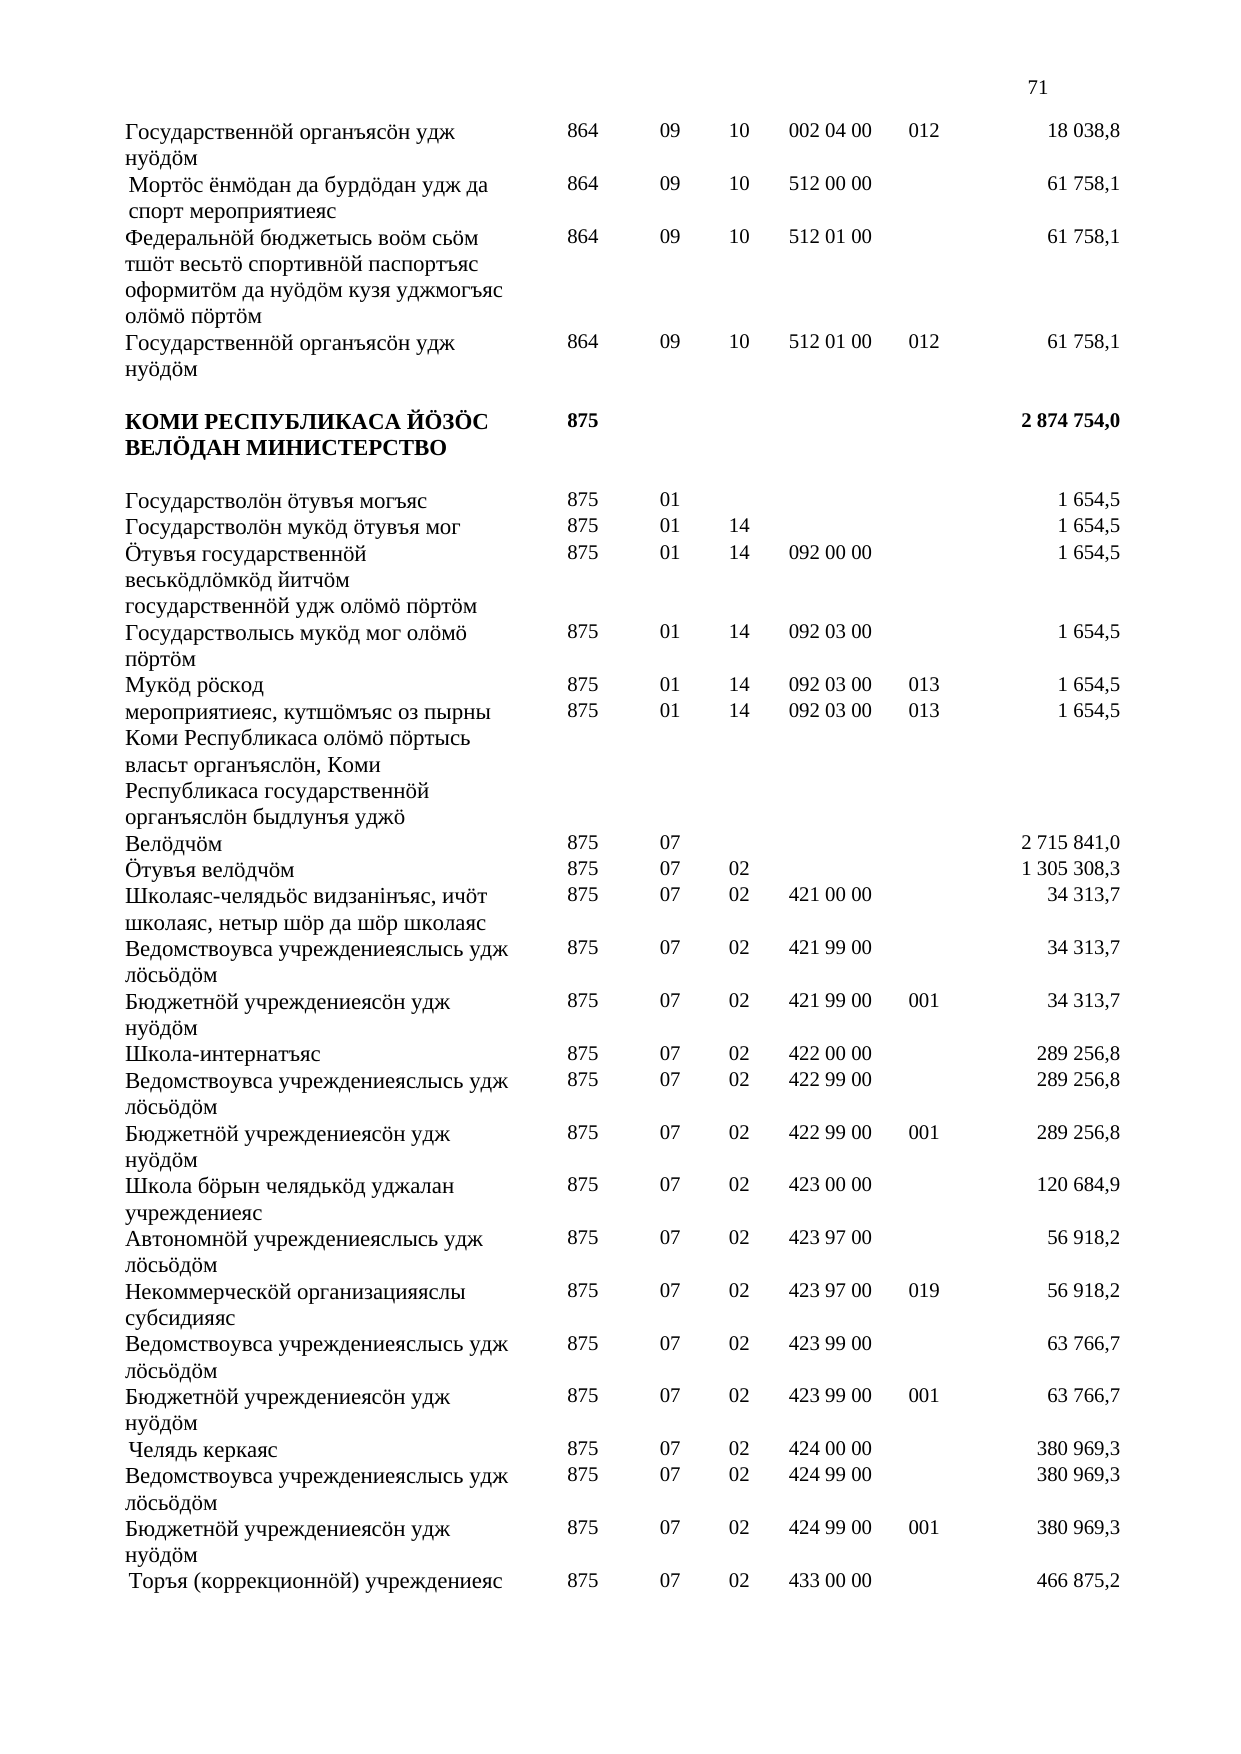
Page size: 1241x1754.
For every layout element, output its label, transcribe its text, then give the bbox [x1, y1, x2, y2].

table_cell 14 [705, 672, 774, 698]
table_cell 423 99 00 [774, 1383, 886, 1436]
table_cell 07 [635, 1515, 704, 1568]
table_cell 424 00 00 [774, 1436, 886, 1462]
table_cell 380 969,3 [961, 1462, 1131, 1515]
table_cell 864 [530, 329, 635, 408]
table_cell 1 654,5 [961, 540, 1131, 619]
table_cell 423 00 00 [774, 1172, 886, 1225]
table_cell [886, 1568, 961, 1594]
table_cell 1 654,5 [961, 619, 1131, 672]
table_cell КОМИ РЕСПУБЛИКАСА ЙÖЗÖС ВЕЛÖДАН МИНИСТЕРСТВО [114, 408, 530, 487]
table_cell 466 875,2 [961, 1568, 1131, 1594]
table_cell Торъя (коррекционнöй) учреждениеяс [114, 1568, 530, 1594]
table_cell 864 [530, 118, 635, 171]
table_cell 02 [705, 1383, 774, 1436]
table_cell 01 [635, 514, 704, 540]
table_cell [886, 514, 961, 540]
table_cell [886, 540, 961, 619]
table_cell 512 01 00 [774, 224, 886, 329]
table_cell 875 [530, 672, 635, 698]
table_cell [886, 1067, 961, 1119]
table_cell 07 [635, 1172, 704, 1225]
table_cell [886, 408, 961, 487]
table_cell [886, 1462, 961, 1515]
table_cell Челядь керкаяс [114, 1436, 530, 1462]
table_cell 07 [635, 1120, 704, 1172]
table_cell 02 [705, 1462, 774, 1515]
table_cell 422 99 00 [774, 1120, 886, 1172]
table_cell Ведомствоувса учреждениеяслысь удж лöсьöдöм [114, 1330, 530, 1383]
table_cell 875 [530, 487, 635, 513]
table_cell [774, 514, 886, 540]
table_cell 09 [635, 171, 704, 223]
table_cell 02 [705, 1041, 774, 1067]
table_cell 1 654,5 [961, 514, 1131, 540]
table_cell 875 [530, 514, 635, 540]
table_cell 01 [635, 698, 704, 830]
table_cell 092 03 00 [774, 698, 886, 830]
table_cell 09 [635, 224, 704, 329]
table_cell [886, 1041, 961, 1067]
table_cell 433 00 00 [774, 1568, 886, 1594]
table_cell 289 256,8 [961, 1120, 1131, 1172]
table_cell [774, 487, 886, 513]
table_cell Öтувъя государственнöй веськöдлöмкöд йитчöм государственнöй удж олöмö пöртöм [114, 540, 530, 619]
table_cell [774, 408, 886, 487]
table_cell 013 [886, 698, 961, 830]
table_cell 10 [705, 224, 774, 329]
table_cell 07 [635, 1568, 704, 1594]
table_cell 01 [635, 487, 704, 513]
table_cell 875 [530, 1172, 635, 1225]
table_cell 07 [635, 883, 704, 935]
table_cell [774, 830, 886, 856]
table_cell 63 766,7 [961, 1330, 1131, 1383]
table_cell Мукöд рöскод [114, 672, 530, 698]
table_cell 001 [886, 1120, 961, 1172]
table_cell 07 [635, 1067, 704, 1119]
table_cell 07 [635, 1383, 704, 1436]
table_cell 18 038,8 [961, 118, 1131, 171]
table_cell 07 [635, 1330, 704, 1383]
table_cell [886, 1172, 961, 1225]
table_cell 875 [530, 883, 635, 935]
table_cell 02 [705, 1067, 774, 1119]
table_cell 423 97 00 [774, 1225, 886, 1278]
table_cell 875 [530, 1436, 635, 1462]
table_cell 019 [886, 1278, 961, 1330]
table_cell 875 [530, 1120, 635, 1172]
table_cell 61 758,1 [961, 171, 1131, 223]
table_cell 02 [705, 1515, 774, 1568]
table_cell Велöдчöм [114, 830, 530, 856]
table_cell 423 99 00 [774, 1330, 886, 1383]
table_cell 07 [635, 856, 704, 882]
table_cell 875 [530, 1067, 635, 1119]
table_cell 02 [705, 1568, 774, 1594]
table_cell [886, 856, 961, 882]
table_cell Öтувъя велöдчöм [114, 856, 530, 882]
table_cell 07 [635, 935, 704, 988]
table_cell 421 99 00 [774, 988, 886, 1041]
table_cell 289 256,8 [961, 1067, 1131, 1119]
table_cell 875 [530, 1383, 635, 1436]
table_cell 02 [705, 1278, 774, 1330]
table_cell 1 654,5 [961, 487, 1131, 513]
table_cell 422 99 00 [774, 1067, 886, 1119]
table_cell мероприятиеяс, кутшöмъяс оз пырны Коми Республикаса олöмö пöртысь власьт органъяслöн, Коми Республикаса государственнöй органъяслöн быдлунъя уджö [114, 698, 530, 830]
table_cell 875 [530, 408, 635, 487]
table_cell 875 [530, 935, 635, 988]
table_cell 864 [530, 224, 635, 329]
table_cell 001 [886, 1515, 961, 1568]
table_cell 001 [886, 1383, 961, 1436]
table_cell 01 [635, 672, 704, 698]
table_cell 1 654,5 [961, 698, 1131, 830]
table_cell 875 [530, 1041, 635, 1067]
table_cell 10 [705, 329, 774, 408]
table_cell 424 99 00 [774, 1462, 886, 1515]
table_cell 875 [530, 1568, 635, 1594]
table_cell 09 [635, 118, 704, 171]
table_cell [635, 408, 704, 487]
table_cell [886, 883, 961, 935]
table_cell [886, 1225, 961, 1278]
table_cell 002 04 00 [774, 118, 886, 171]
table_cell Бюджетнöй учреждениеясöн удж нуöдöм [114, 1120, 530, 1172]
table_cell 875 [530, 1278, 635, 1330]
table_cell 10 [705, 171, 774, 223]
table_cell 875 [530, 830, 635, 856]
table_cell [886, 224, 961, 329]
table_cell 02 [705, 1225, 774, 1278]
table_cell 012 [886, 118, 961, 171]
table_cell Государстволöн öтувъя могъяс [114, 487, 530, 513]
table_cell [774, 856, 886, 882]
table_cell Автономнöй учреждениеяслысь удж лöсьöдöм [114, 1225, 530, 1278]
table_cell 02 [705, 988, 774, 1041]
table_cell 07 [635, 988, 704, 1041]
table_cell 875 [530, 1515, 635, 1568]
table_cell 424 99 00 [774, 1515, 886, 1568]
table_cell Бюджетнöй учреждениеясöн удж нуöдöм [114, 988, 530, 1041]
table_cell Государственнöй органъясöн удж нуöдöм [114, 329, 530, 408]
table_cell 02 [705, 1120, 774, 1172]
table_cell Бюджетнöй учреждениеясöн удж нуöдöм [114, 1383, 530, 1436]
table_cell Государственнöй органъясöн удж нуöдöм [114, 118, 530, 171]
table_cell 512 01 00 [774, 329, 886, 408]
table_cell 34 313,7 [961, 883, 1131, 935]
table_cell 07 [635, 1436, 704, 1462]
table_cell 875 [530, 540, 635, 619]
table_cell 14 [705, 698, 774, 830]
table_cell 423 97 00 [774, 1278, 886, 1330]
table_cell 14 [705, 540, 774, 619]
table_cell 14 [705, 514, 774, 540]
table_cell [705, 830, 774, 856]
table_cell 421 00 00 [774, 883, 886, 935]
table_cell [886, 935, 961, 988]
table_cell 07 [635, 1041, 704, 1067]
table_cell 07 [635, 1225, 704, 1278]
table_cell Школа-интернатъяс [114, 1041, 530, 1067]
table_cell 875 [530, 698, 635, 830]
table_cell Школа бöрын челядькöд уджалан учреждениеяс [114, 1172, 530, 1225]
table_cell 2 715 841,0 [961, 830, 1131, 856]
table_cell 092 00 00 [774, 540, 886, 619]
table_cell 875 [530, 988, 635, 1041]
table_cell Ведомствоувса учреждениеяслысь удж лöсьöдöм [114, 935, 530, 988]
table_cell 421 99 00 [774, 935, 886, 988]
table_cell 875 [530, 856, 635, 882]
table_cell 07 [635, 1278, 704, 1330]
table_cell Бюджетнöй учреждениеясöн удж нуöдöм [114, 1515, 530, 1568]
table_cell 10 [705, 118, 774, 171]
table_cell 092 03 00 [774, 672, 886, 698]
table_cell 61 758,1 [961, 329, 1131, 408]
table_cell 02 [705, 1436, 774, 1462]
table_cell 61 758,1 [961, 224, 1131, 329]
table_cell Государстволысь мукöд мог олöмö пöртöм [114, 619, 530, 672]
table_cell [886, 1330, 961, 1383]
table_cell Мортöс ёнмöдан да бурдöдан удж да спорт мероприятиеяс [114, 171, 530, 223]
table_cell Государстволöн мукöд öтувъя мог [114, 514, 530, 540]
table_cell 34 313,7 [961, 988, 1131, 1041]
table_cell 01 [635, 619, 704, 672]
table_cell [886, 1436, 961, 1462]
table_cell Некоммерческöй организацияяслы субсидияяс [114, 1278, 530, 1330]
table_cell 14 [705, 619, 774, 672]
table_cell 013 [886, 672, 961, 698]
table_cell 07 [635, 830, 704, 856]
table_cell 63 766,7 [961, 1383, 1131, 1436]
table_cell 34 313,7 [961, 935, 1131, 988]
table_cell [886, 619, 961, 672]
table_cell Федеральнöй бюджетысь воöм сьöм тшöт весьтö спортивнöй паспортъяс оформитöм да нуöдöм кузя уджмогъяс олöмö пöртöм [114, 224, 530, 329]
table_cell 02 [705, 1330, 774, 1383]
table_cell [886, 830, 961, 856]
table_cell 422 00 00 [774, 1041, 886, 1067]
table_cell 120 684,9 [961, 1172, 1131, 1225]
table_cell Школаяс-челядьöс видзанiнъяс, ичöт школаяс, нетыр шöр да шöр школаяс [114, 883, 530, 935]
table_cell 09 [635, 329, 704, 408]
table_cell 289 256,8 [961, 1041, 1131, 1067]
table_cell [705, 487, 774, 513]
table_cell 02 [705, 883, 774, 935]
table_cell 02 [705, 1172, 774, 1225]
table_cell 56 918,2 [961, 1225, 1131, 1278]
table_cell 001 [886, 988, 961, 1041]
table_cell 02 [705, 856, 774, 882]
table_cell 02 [705, 935, 774, 988]
table_cell 01 [635, 540, 704, 619]
table_cell 1 305 308,3 [961, 856, 1131, 882]
table_cell 875 [530, 619, 635, 672]
table_cell 380 969,3 [961, 1515, 1131, 1568]
table_cell Ведомствоувса учреждениеяслысь удж лöсьöдöм [114, 1067, 530, 1119]
table_cell 875 [530, 1225, 635, 1278]
table_cell 380 969,3 [961, 1436, 1131, 1462]
table_cell 092 03 00 [774, 619, 886, 672]
table_cell Ведомствоувса учреждениеяслысь удж лöсьöдöм [114, 1462, 530, 1515]
table_cell 875 [530, 1462, 635, 1515]
table_cell [886, 171, 961, 223]
table_cell 56 918,2 [961, 1278, 1131, 1330]
table_cell 512 00 00 [774, 171, 886, 223]
table_cell [705, 408, 774, 487]
table_cell [886, 487, 961, 513]
table_cell 012 [886, 329, 961, 408]
table_cell 864 [530, 171, 635, 223]
table_cell 07 [635, 1462, 704, 1515]
table_cell 1 654,5 [961, 672, 1131, 698]
table_cell 875 [530, 1330, 635, 1383]
table_cell 2 874 754,0 [961, 408, 1131, 487]
